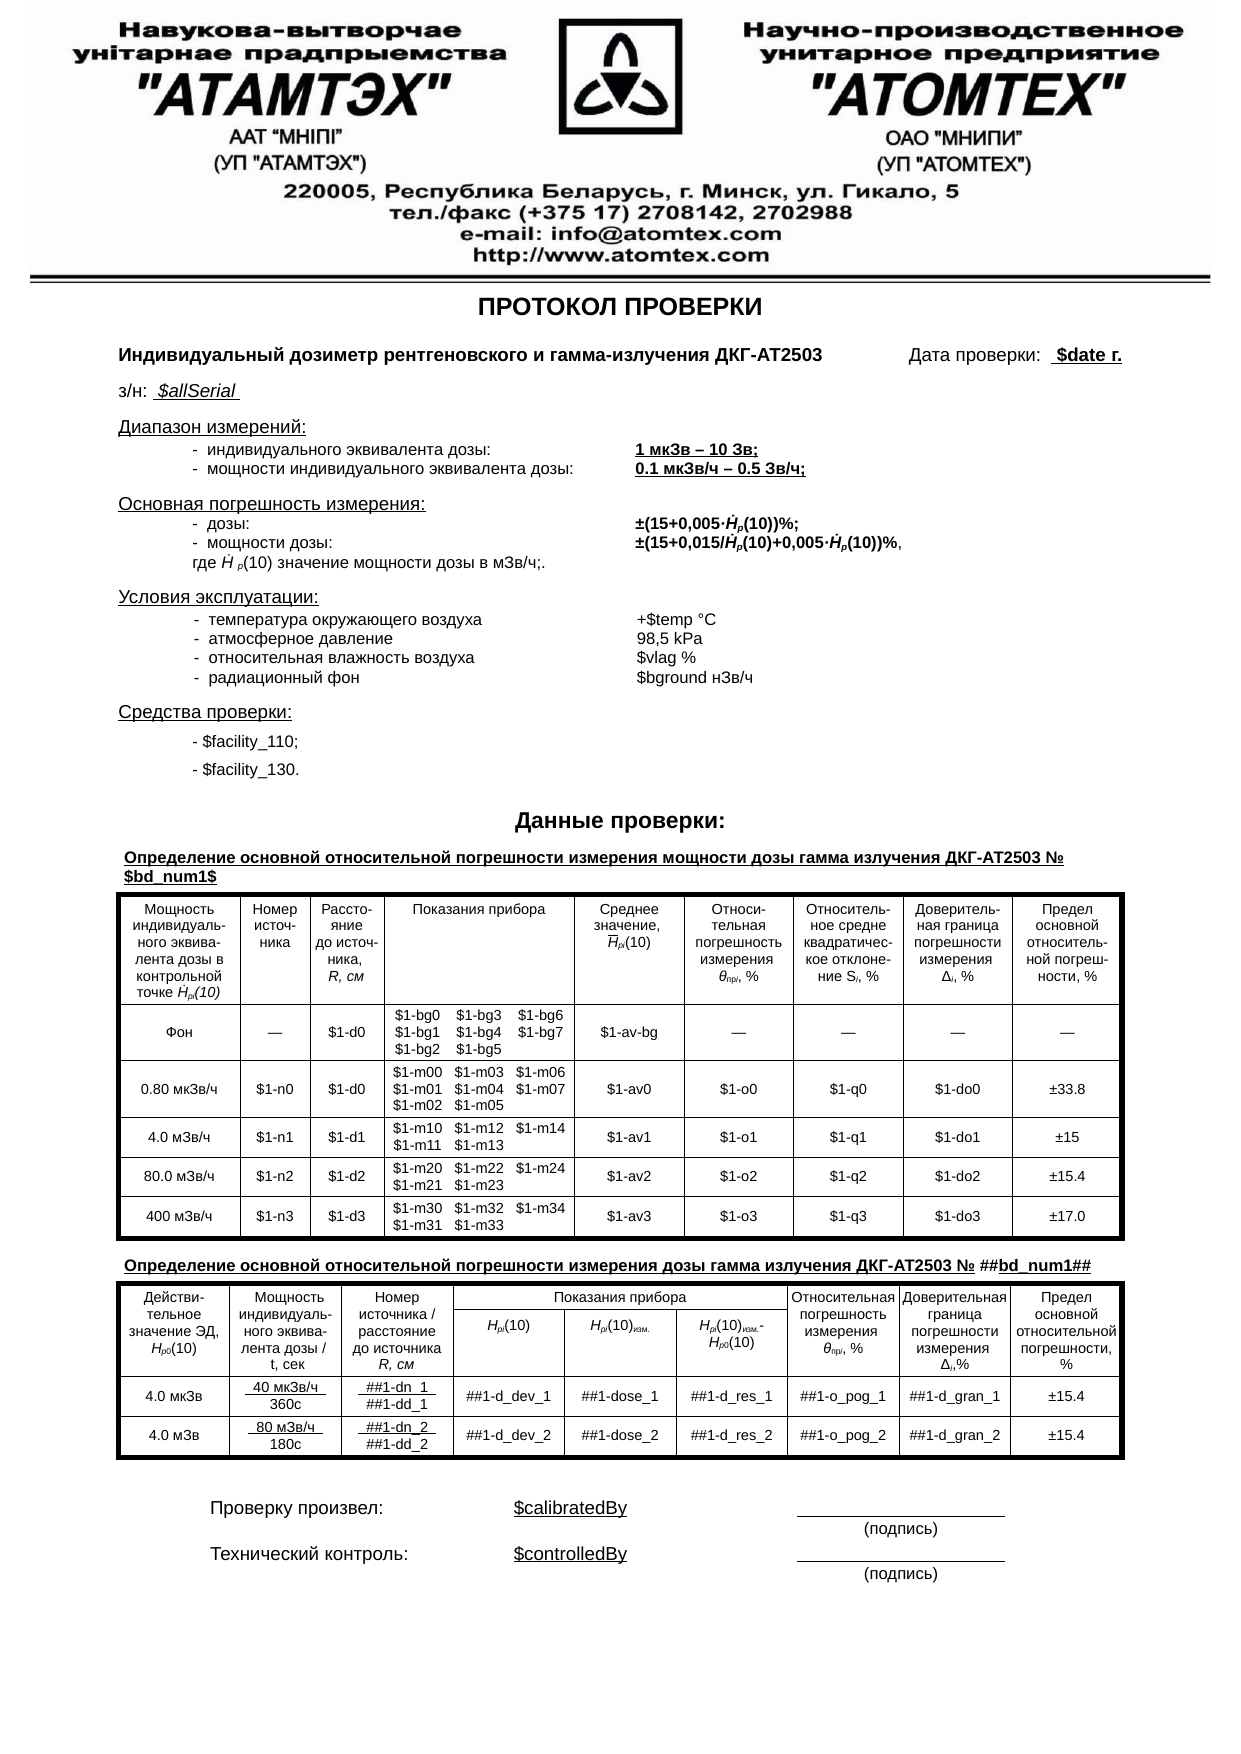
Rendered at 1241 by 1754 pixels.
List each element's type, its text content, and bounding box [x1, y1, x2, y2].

table_cell $1-q0 [794, 1061, 903, 1117]
text - дозы: ±(15+0,005·Ḣp(10))%; [118, 514, 1122, 533]
table_cell ±15.4 [1011, 1377, 1119, 1416]
table_cell $1-d0 [311, 1005, 384, 1060]
text - радиационный фон $bground нЗв/ч [119, 667, 1122, 687]
table_cell ±17.0 [1013, 1197, 1119, 1236]
text - мощности дозы: ±(15+0,015/Ḣp(10)+0,005·Ḣp(10))%, [118, 533, 1122, 552]
table_cell $1-q3 [794, 1197, 903, 1236]
table_cell $1-d0 [311, 1061, 384, 1117]
table_cell Действи-тельное значение ЭД, Hp0(10) [121, 1286, 229, 1376]
table_cell ##1-o_pog_1 [788, 1377, 899, 1416]
text - $facility_110; [118, 732, 1122, 751]
table_cell $1-do0 [904, 1061, 1012, 1117]
table_cell 4.0 мкЗв [121, 1377, 229, 1416]
table_cell Доверитель-ная граница погрешности измерения Δi, % [904, 897, 1012, 1004]
table_cell Номер источника / расстояние до источника R, см [342, 1286, 453, 1376]
table_cell $1-d2 [311, 1158, 384, 1196]
text ПРОТОКОЛ ПРОВЕРКИ [118, 292, 1122, 321]
table_cell Мощность индивидуаль-ного эквива-лента дозы / t, сек [230, 1286, 341, 1376]
text - относительная влажность воздуха $vlag % [119, 648, 1122, 667]
text Основная погрешность измерения: [118, 493, 1122, 514]
table_cell Относительная погрешность измерения θпрi, % [788, 1286, 899, 1376]
text - индивидуального эквивалента дозы: 1 мкЗв – 10 Зв; [118, 437, 1122, 459]
table_header Проверку произвел: [210, 1495, 513, 1518]
table_cell Предел основной относительной погрешности, % [1011, 1286, 1119, 1376]
table_cell [210, 1519, 513, 1540]
text - $facility_130. [118, 760, 1122, 779]
table_cell Доверительная граница погрешности измерения Δi,% [900, 1286, 1010, 1376]
table_cell $1-m20 $1-m21 $1-m22 $1-m23 $1-m24 [385, 1158, 574, 1196]
table_cell $1-n3 [241, 1197, 310, 1236]
table_cell ##1-d_res_1 [677, 1377, 787, 1416]
table_cell $1-o2 [685, 1158, 793, 1196]
table_cell $1-o3 [685, 1197, 793, 1236]
table_cell ##1-o_pog_2 [788, 1417, 899, 1455]
table_cell (подпись) [771, 1519, 1030, 1540]
table_cell Технический контроль: [210, 1540, 513, 1564]
table_cell $1-av-bg [575, 1005, 684, 1060]
table_cell $1-o1 [685, 1118, 793, 1157]
table_cell $1-do3 [904, 1197, 1012, 1236]
table_cell ##1-d_gran_1 [900, 1377, 1010, 1416]
text Индивидуальный дозиметр рентгеновского и гамма-излучения ДКГ-АТ2503 Дата проверки: $date г. [118, 344, 1122, 366]
text Условия эксплуатации: [118, 586, 1122, 608]
table_cell Hpi(10) [454, 1310, 564, 1376]
table_cell $1-d1 [311, 1118, 384, 1157]
table_cell $controlledBy [514, 1540, 771, 1564]
table_cell (подпись) [771, 1564, 1030, 1586]
text - мощности индивидуального эквивалента дозы: 0.1 мкЗв/ч – 0.5 Зв/ч; [118, 459, 1122, 478]
table_cell ##1-d_res_2 [677, 1417, 787, 1455]
table_cell 4.0 мЗв/ч [121, 1118, 240, 1157]
table_cell 80.0 мЗв/ч [121, 1158, 240, 1196]
table_cell $1-av0 [575, 1061, 684, 1117]
table_cell Фон [121, 1005, 240, 1060]
text - атмосферное давление 98,5 kPa [119, 629, 1122, 648]
table_cell Hpi(10)изм. [565, 1310, 676, 1376]
table_cell $1-bg0 $1-bg1 $1-bg2 $1-bg3 $1-bg4 $1-bg5 $1-bg6 $1-bg7 [385, 1005, 574, 1060]
table_cell — [1013, 1005, 1119, 1060]
table_cell 400 мЗв/ч [121, 1197, 240, 1236]
table_cell $1-m10 $1-m11 $1-m12 $1-m13 $1-m14 [385, 1118, 574, 1157]
table_cell [771, 1540, 1030, 1564]
table_cell Относи-тельная погрешность измерения θпрi, % [685, 897, 793, 1004]
table_header Определение основной относительной погрешности измерения дозы гамма излучения ДКГ-АТ2503 № ##bd_num1## [118, 1241, 1122, 1281]
table_cell — [904, 1005, 1012, 1060]
table_cell [514, 1564, 771, 1586]
table_cell 4.0 мЗв [121, 1417, 229, 1455]
table_cell $1-q2 [794, 1158, 903, 1196]
table_cell Среднее значение, Ḣpi(10) [575, 897, 684, 1004]
table_header [771, 1495, 1030, 1518]
table_header Определение основной относительной погрешности измерения мощности дозы гамма излучения ДКГ-АТ2503 № $bd_num1$ [118, 833, 1122, 892]
table_cell Мощность индивидуаль-ного эквива-лента дозы в контрольной точке Ḣpi(10) [121, 897, 240, 1004]
table_cell Показания прибора [454, 1286, 787, 1309]
table_cell [210, 1564, 513, 1586]
text - температура окружающего воздуха +$temp °C [119, 608, 1122, 629]
text Средства проверки: [118, 687, 1122, 723]
table_cell $1-n1 [241, 1118, 310, 1157]
table_cell ##1-d_dev_2 [454, 1417, 564, 1455]
table_cell 40 мкЗв/ч 360c [230, 1377, 341, 1416]
text Данные проверки: [118, 807, 1122, 833]
table_cell $1-av3 [575, 1197, 684, 1236]
text где Ḣ р(10) значение мощности дозы в мЗв/ч;. [118, 552, 1122, 572]
table_cell $1-n0 [241, 1061, 310, 1117]
table_cell $1-av1 [575, 1118, 684, 1157]
table_cell ±33.8 [1013, 1061, 1119, 1117]
table_cell Рассто-яние до источ-ника, R, см [311, 897, 384, 1004]
table_cell — [241, 1005, 310, 1060]
table_cell $1-m00 $1-m01 $1-m02 $1-m03 $1-m04 $1-m05 $1-m06 $1-m07 [385, 1061, 574, 1117]
table_cell — [794, 1005, 903, 1060]
table_cell ##1-dose_1 [565, 1377, 676, 1416]
table_cell $1-do1 [904, 1118, 1012, 1157]
table_cell $1-do2 [904, 1158, 1012, 1196]
table_cell $1-av2 [575, 1158, 684, 1196]
table_cell ##1-d_gran_2 [900, 1417, 1010, 1455]
table_cell Относитель-ное средне квадратичес-кое отклоне-ние Si, % [794, 897, 903, 1004]
table_cell — [685, 1005, 793, 1060]
table_cell ±15.4 [1011, 1417, 1119, 1455]
table_cell ##1-d_dev_1 [454, 1377, 564, 1416]
text Диапазон измерений: [118, 416, 1122, 437]
table_cell Hpi(10)изм.-Hp0(10) [677, 1310, 787, 1376]
table_cell $1-m30 $1-m31 $1-m32 $1-m33 $1-m34 [385, 1197, 574, 1236]
table_cell 0.80 мкЗв/ч [121, 1061, 240, 1117]
table_cell 80 мЗв/ч 180c [230, 1417, 341, 1455]
table_cell Предел основной относитель-ной погреш-ности, % [1013, 897, 1119, 1004]
table_cell $1-q1 [794, 1118, 903, 1157]
text з/н: $allSerial [118, 380, 1122, 402]
table_cell ##1-dn_1 ##1-dd_1 [342, 1377, 453, 1416]
picture [29, 0, 1211, 285]
table_cell Номер источ-ника [241, 897, 310, 1004]
table_cell ##1-dn_2 ##1-dd_2 [342, 1417, 453, 1455]
table_cell $1-n2 [241, 1158, 310, 1196]
table_cell ##1-dose_2 [565, 1417, 676, 1455]
table_header $calibratedBy [514, 1495, 771, 1518]
table_cell ±15.4 [1013, 1158, 1119, 1196]
table_cell Показания прибора [385, 897, 574, 1004]
table_cell [514, 1519, 771, 1540]
table_cell $1-d3 [311, 1197, 384, 1236]
table_cell ±15 [1013, 1118, 1119, 1157]
table_cell $1-o0 [685, 1061, 793, 1117]
